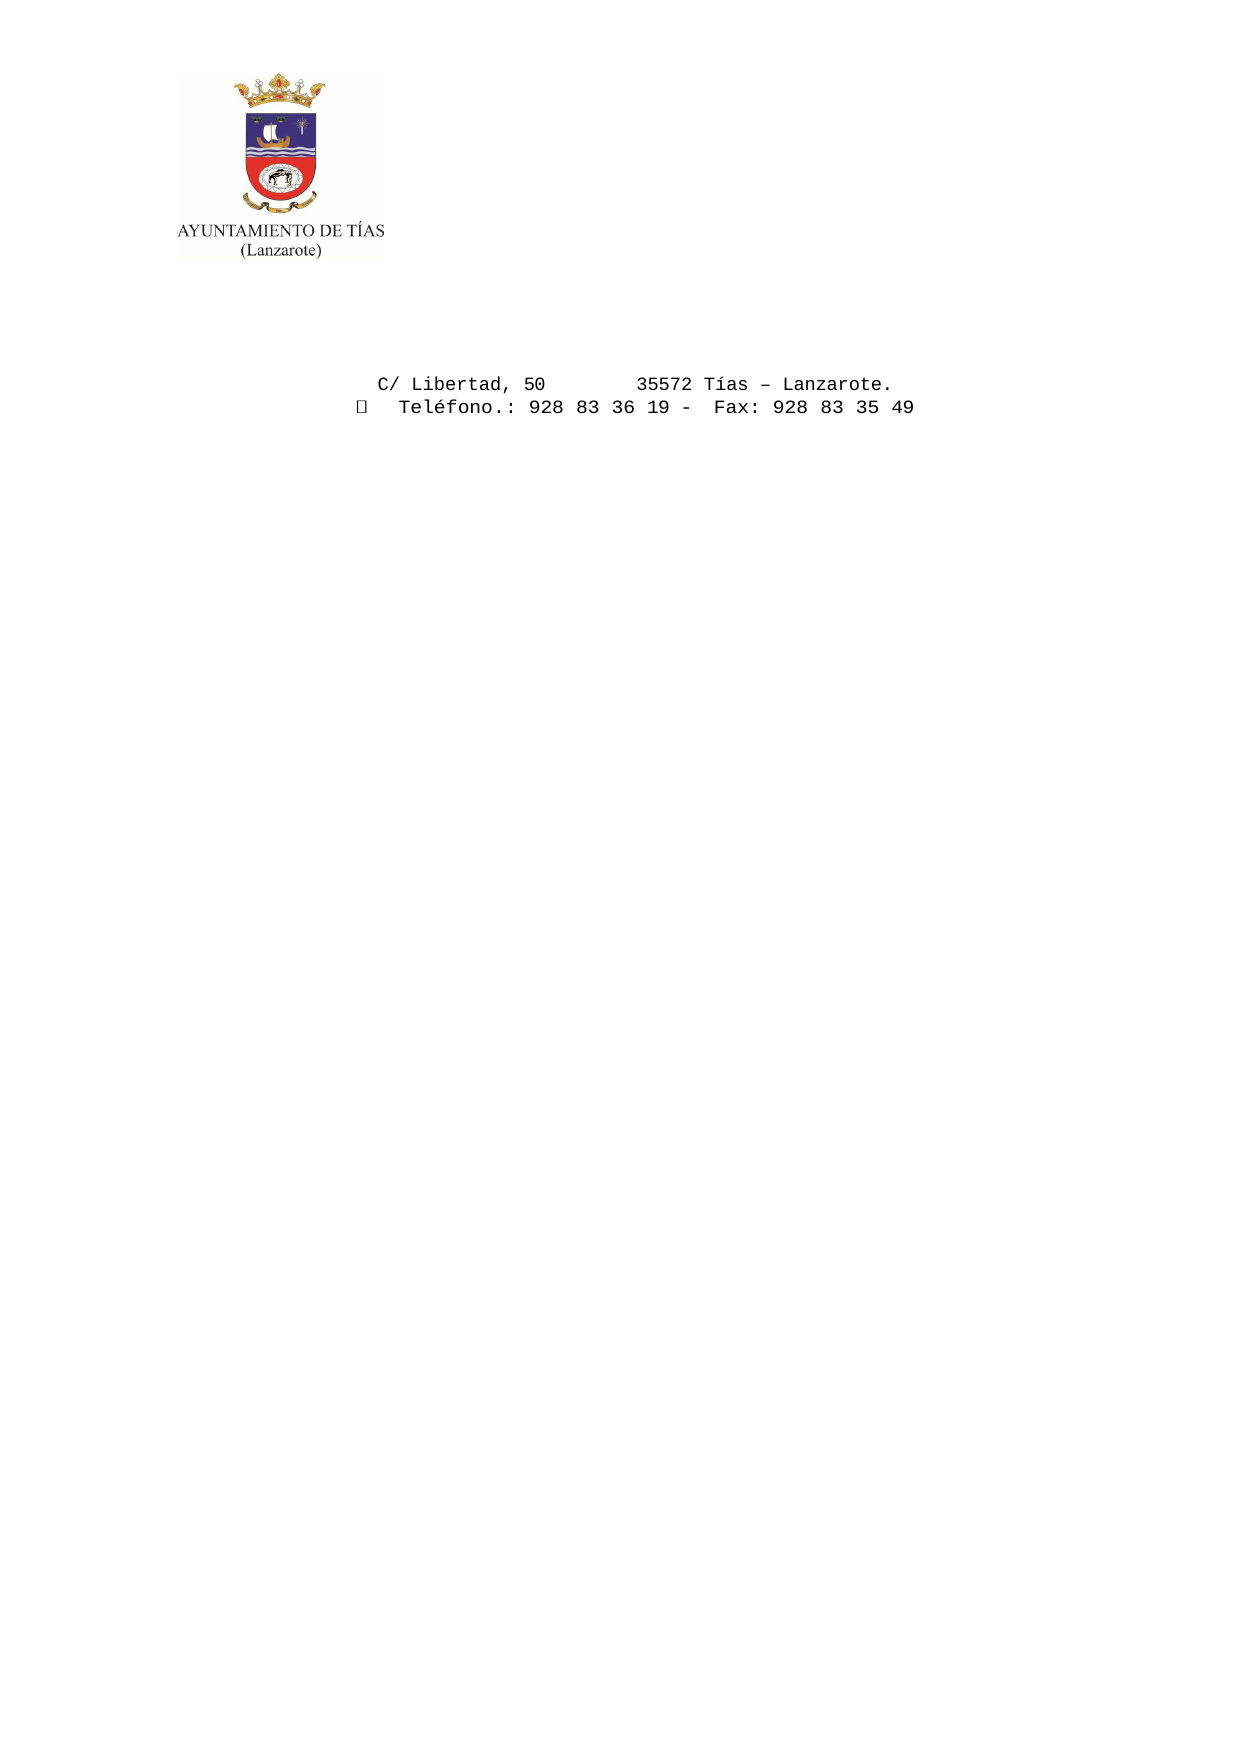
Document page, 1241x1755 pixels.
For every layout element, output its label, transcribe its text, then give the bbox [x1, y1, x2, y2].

text 🕿 Teléfono.: 928 83 36 19 - Fax: 928 83 35 49 [74, 396, 1197, 419]
text C/ Libertad, 50 35572 Tías – Lanzarote. [74, 375, 1196, 396]
